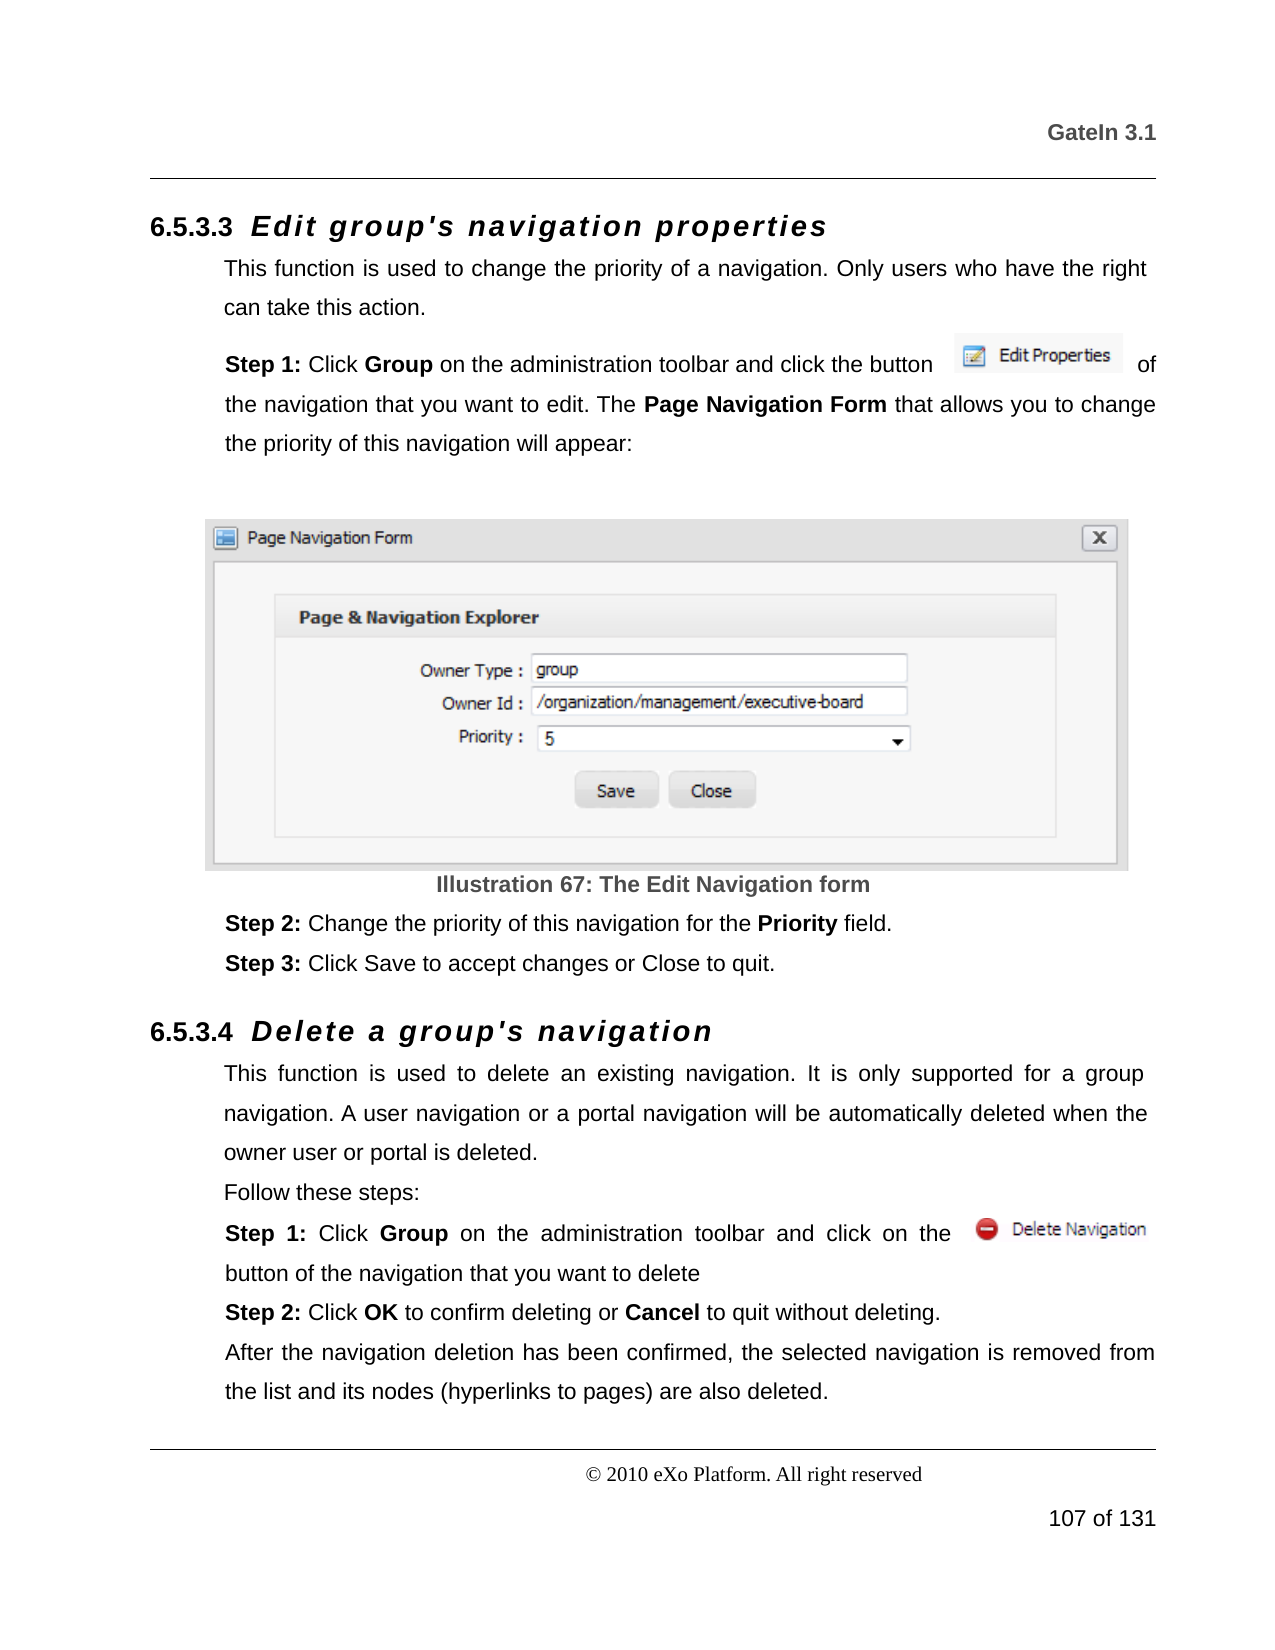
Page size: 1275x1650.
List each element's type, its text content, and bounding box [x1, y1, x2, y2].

list Step 3: Click Save to accept changes or Close to quit. [187, 950, 1156, 976]
list After the navigation deletion has been confirmed, the selected navigation is removed from the list and its nodes (hyperlinks to pages) are also deleted. [187, 1338, 1156, 1404]
list Step 2: Click OK to confirm deleting or Cancel to quit without deleting. [187, 1299, 1156, 1325]
text This function is used to change the priority of a navigation. Only users who have the right can take this action. [150, 254, 1156, 320]
picture [970, 1218, 1149, 1242]
picture [954, 333, 1124, 373]
list Step 1: Click Group on the administration toolbar and click the button of the navigation that you want to edit. The Page Navigation Form that allows you to change the priority of this navigation will appear: [187, 333, 1156, 456]
picture [205, 519, 1129, 871]
subtitle Delete a group's navigation [150, 1014, 1156, 1048]
text This function is used to delete an existing navigation. It is only supported for a group navigation. A user navigation or a portal navigation will be automatically deleted when the owner user or portal is deleted. [150, 1060, 1156, 1166]
list Step 2: Change the priority of this navigation for the Priority field. [170, 509, 1156, 937]
text Follow these steps: [150, 1179, 1156, 1205]
list Step 1: Click Group on the administration toolbar and click on the button of the navigation that you want to delete [187, 1218, 1156, 1286]
subtitle Edit group's navigation properties [150, 208, 1156, 242]
list Illustration 67: The Edit Navigation form [170, 871, 1136, 897]
